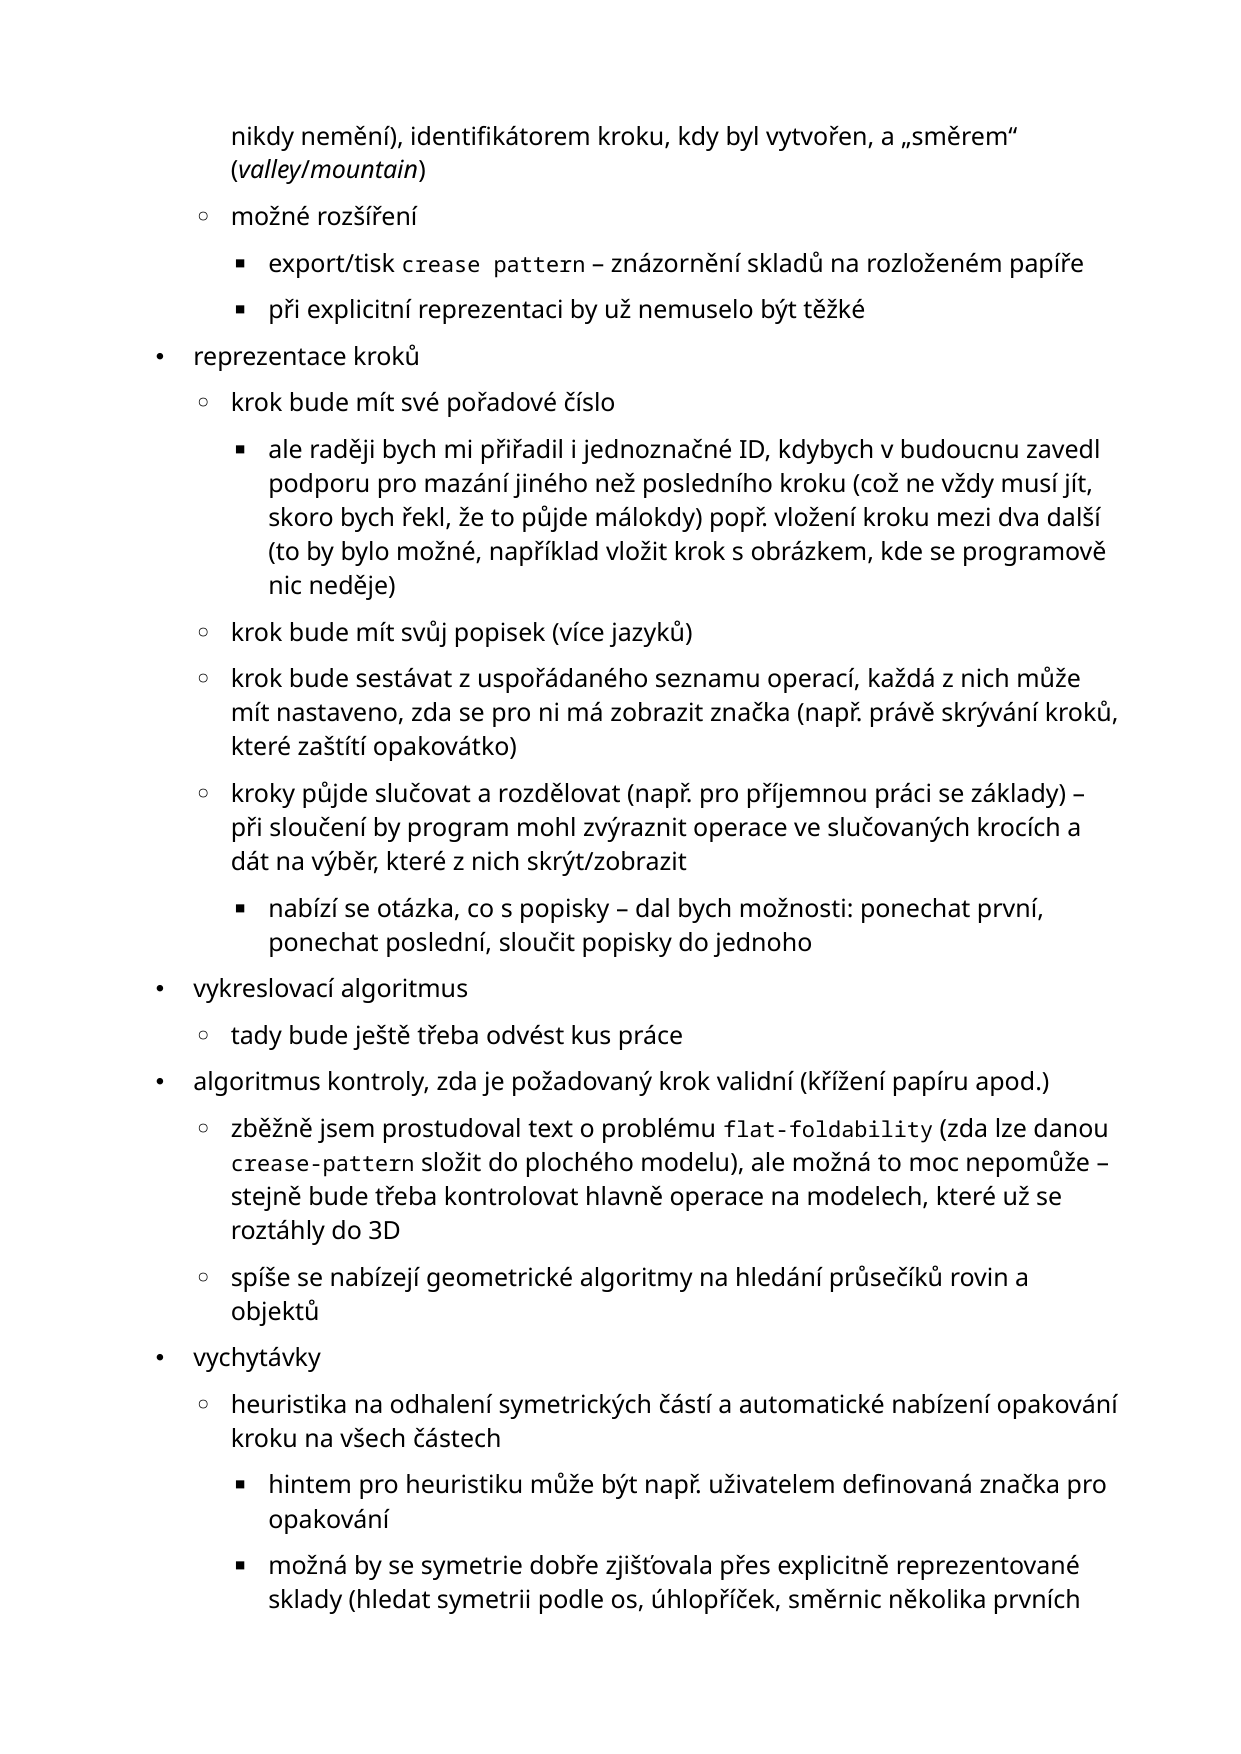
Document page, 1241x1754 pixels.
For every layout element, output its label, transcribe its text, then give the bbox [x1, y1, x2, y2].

list krok bude mít svůj popisek (více jazyků) [193, 614, 1122, 648]
list zběžně jsem prostudoval text o problému flat-foldability (zda lze danou crease-pattern složit do plochého modelu), ale možná to moc nepomůže – stejně bude třeba kontrolovat hlavně operace na modelech, které už se roztáhly do 3D [193, 1111, 1122, 1247]
list reprezentace kroků [156, 338, 1122, 372]
list hintem pro heuristiku může být např. uživatelem definovaná značka pro opakování [231, 1467, 1122, 1535]
list nikdy nemění), identifikátorem kroku, kdy byl vytvořen, a „směrem“ (valley/mountain) [193, 118, 1122, 186]
list ale raději bych mi přiřadil i jednoznačné ID, kdybych v budoucnu zavedl podporu pro mazání jiného než posledního kroku (což ne vždy musí jít, skoro bych řekl, že to půjde málokdy) popř. vložení kroku mezi dva další (to by bylo možné, například vložit krok s obrázkem, kde se programově nic neděje) [231, 432, 1122, 602]
list algoritmus kontroly, zda je požadovaný krok validní (křížení papíru apod.) [156, 1064, 1122, 1098]
list vychytávky [156, 1340, 1122, 1374]
list krok bude sestávat z uspořádaného seznamu operací, každá z nich může mít nastaveno, zda se pro ni má zobrazit značka (např. právě skrývání kroků, které zaštítí opakovátko) [193, 661, 1122, 763]
list vykreslovací algoritmus [156, 971, 1122, 1005]
list heuristika na odhalení symetrických částí a automatické nabízení opakování kroku na všech částech [193, 1387, 1122, 1455]
list možná by se symetrie dobře zjišťovala přes explicitně reprezentované sklady (hledat symetrii podle os, úhlopříček, směrnic několika prvních [231, 1548, 1122, 1616]
list spíše se nabízejí geometrické algoritmy na hledání průsečíků rovin a objektů [193, 1259, 1122, 1327]
list export/tisk crease pattern – znázornění skladů na rozloženém papíře [231, 245, 1122, 279]
list nabízí se otázka, co s popisky – dal bych možnosti: ponechat první, ponechat poslední, sloučit popisky do jednoho [231, 890, 1122, 958]
list při explicitní reprezentaci by už nemuselo být těžké [231, 292, 1122, 326]
list kroky půjde slučovat a rozdělovat (např. pro příjemnou práci se základy) – při sloučení by program mohl zvýraznit operace ve slučovaných krocích a dát na výběr, které z nich skrýt/zobrazit [193, 776, 1122, 878]
list krok bude mít své pořadové číslo [193, 385, 1122, 419]
list tady bude ještě třeba odvést kus práce [193, 1017, 1122, 1052]
list možné rozšíření [193, 199, 1122, 233]
